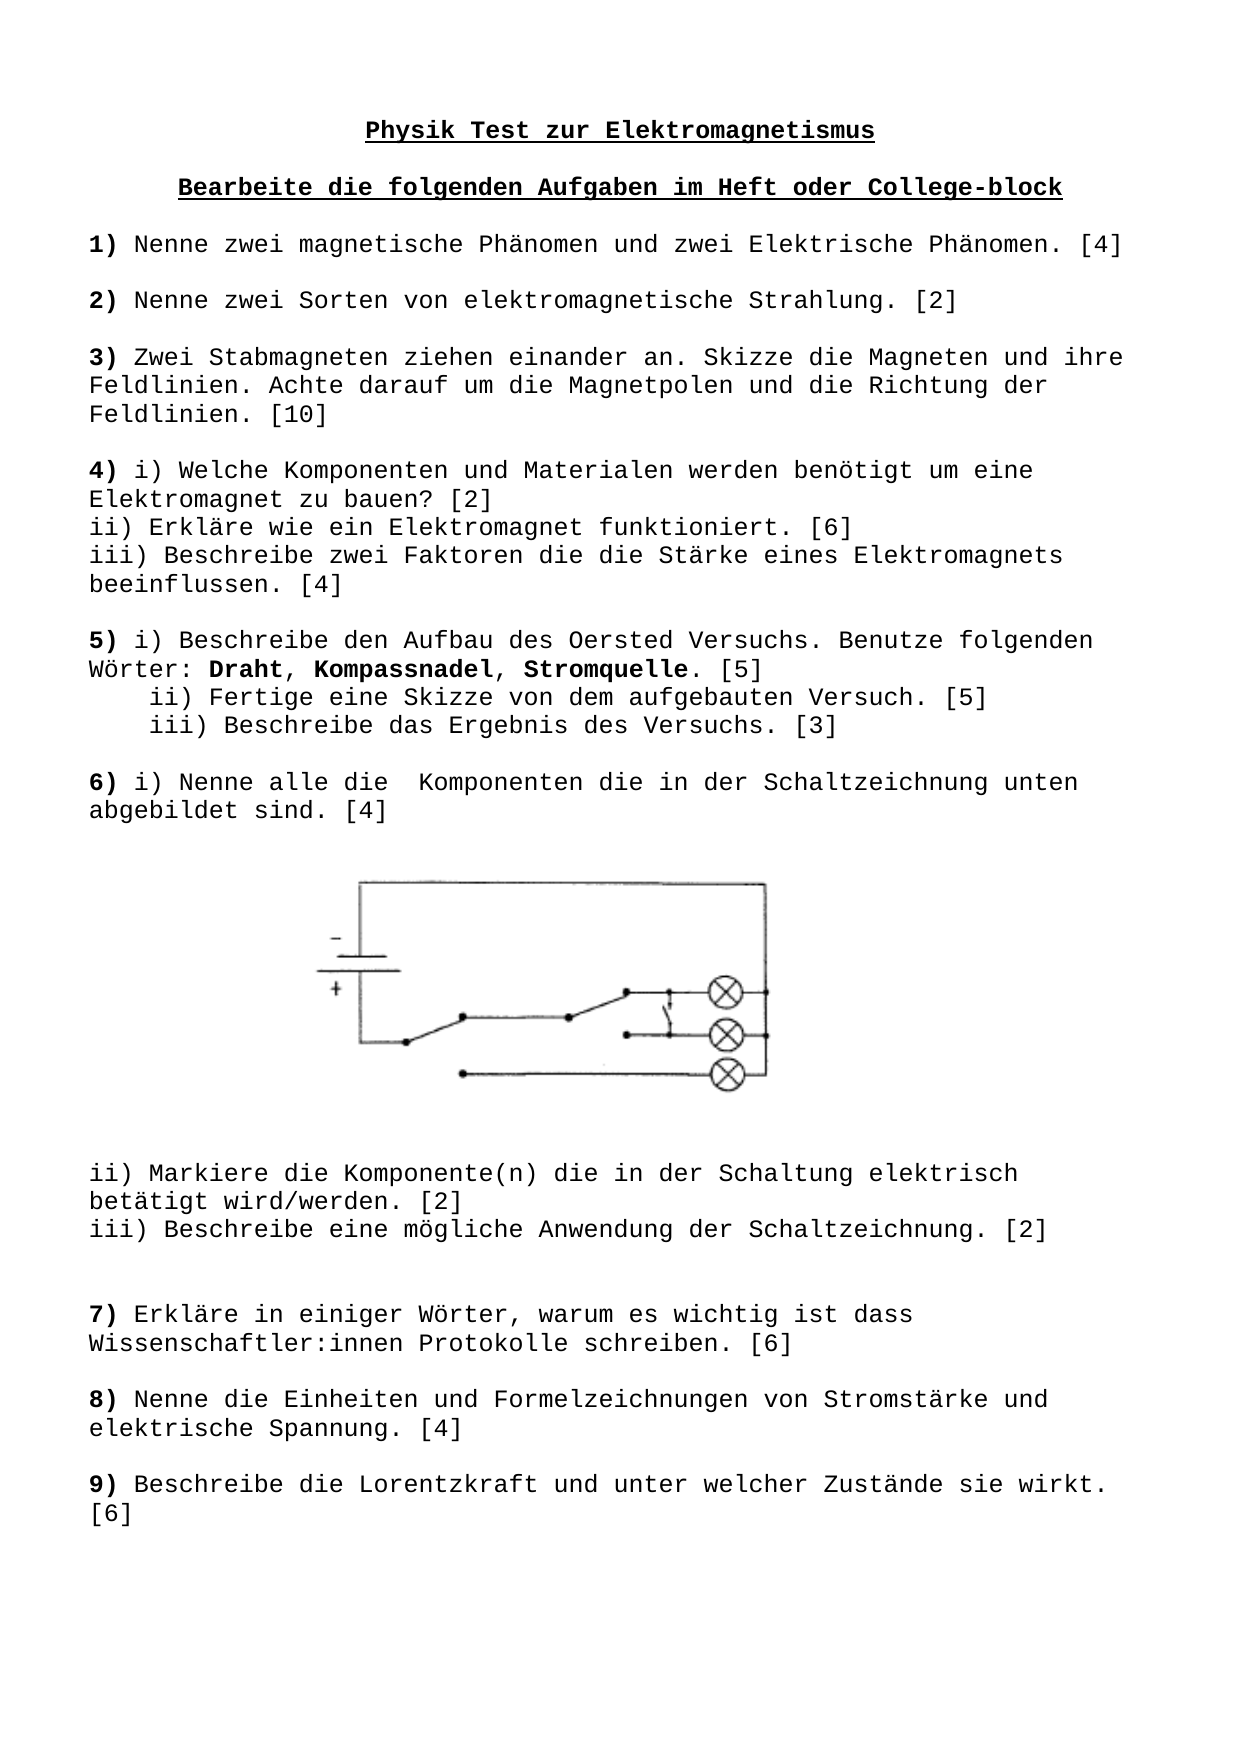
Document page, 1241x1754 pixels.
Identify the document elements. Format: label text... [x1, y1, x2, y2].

text iii) Beschreibe zwei Faktoren die die Stärke eines Elektromagnets beeinflussen. [4] [88, 543, 1152, 600]
text 8) Nenne die Einheiten und Formelzeichnungen von Stromstärke und elektrische Spannung. [4] [88, 1387, 1152, 1443]
picture [312, 866, 796, 1104]
text 2) Nenne zwei Sorten von elektromagnetische Strahlung. [2] [88, 288, 1152, 316]
text iii) Beschreibe eine mögliche Anwendung der Schaltzeichnung. [2] [88, 1217, 1152, 1245]
text 7) Erkläre in einiger Wörter, warum es wichtig ist dass Wissenschaftler:innen Protokolle schreiben. [6] [88, 1302, 1152, 1358]
text 1) Nenne zwei magnetische Phänomen und zwei Elektrische Phänomen. [4] [88, 231, 1152, 260]
text Bearbeite die folgenden Aufgaben im Heft oder College-block [88, 175, 1152, 203]
text 9) Beschreibe die Lorentzkraft und unter welcher Zustände sie wirkt. [6] [88, 1472, 1152, 1528]
text ii) Markiere die Komponente(n) die in der Schaltung elektrisch betätigt wird/werden. [2] [88, 1160, 1152, 1217]
text ii) Fertige eine Skizze von dem aufgebauten Versuch. [5] [88, 685, 1152, 713]
text 3) Zwei Stabmagneten ziehen einander an. Skizze die Magneten und ihre Feldlinien. Achte darauf um die Magnetpolen und die Richtung der Feldlinien. [10] [88, 345, 1152, 430]
text 5) i) Beschreibe den Aufbau des Oersted Versuchs. Benutze folgenden Wörter: Draht, Kompassnadel, Stromquelle. [5] [88, 628, 1152, 685]
text 6) i) Nenne alle die Komponenten die in der Schaltzeichnung unten abgebildet sind. [4] [88, 770, 1152, 826]
text ii) Erkläre wie ein Elektromagnet funktioniert. [6] [88, 515, 1152, 543]
text Physik Test zur Elektromagnetismus [88, 118, 1152, 146]
text iii) Beschreibe das Ergebnis des Versuchs. [3] [88, 713, 1152, 741]
text 4) i) Welche Komponenten und Materialen werden benötigt um eine Elektromagnet zu bauen? [2] [88, 458, 1152, 515]
